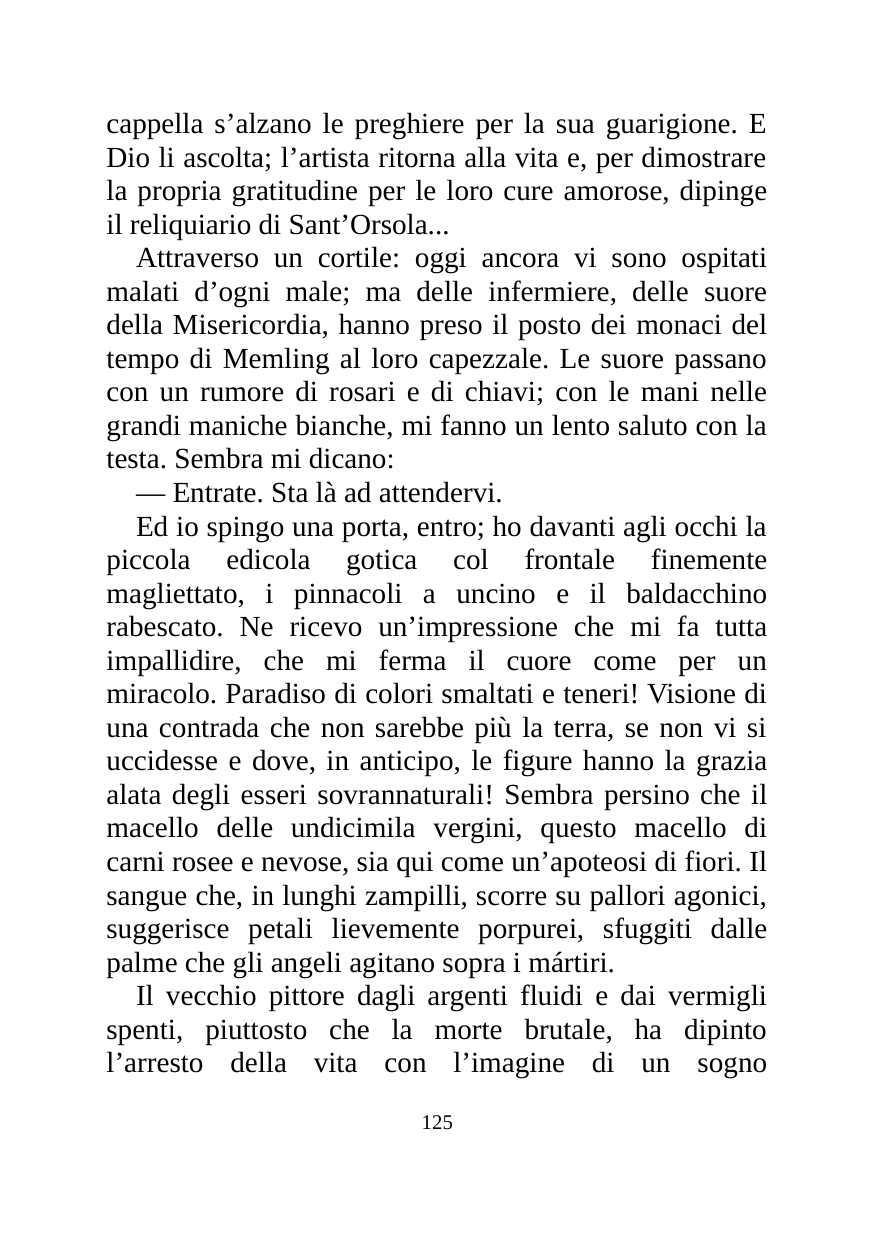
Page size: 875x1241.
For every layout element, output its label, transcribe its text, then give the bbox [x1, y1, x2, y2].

text Ed io spingo una porta, entro; ho davanti agli occhi la piccola edicola gotica col frontale finemente magliettato, i pinnacoli a uncino e il baldacchino rabescato. Ne ricevo un’impressione che mi fa tutta impallidire, che mi ferma il cuore come per un miracolo. Paradiso di colori smaltati e teneri! Visione di una contrada che non sarebbe più la terra, se non vi si uccidesse e dove, in anticipo, le figure hanno la grazia alata degli esseri sovrannaturali! Sembra persino che il macello delle undicimila vergini, questo macello di carni rosee e nevose, sia qui come un’apoteosi di fiori. Il sangue che, in lunghi zampilli, scorre su pallori agonici, suggerisce petali lievemente porpurei, sfuggiti dalle palme che gli angeli agitano sopra i mártiri. [106, 509, 768, 978]
text cappella s’alzano le preghiere per la sua guarigione. E Dio li ascolta; l’artista ritorna alla vita e, per dimostrare la propria gratitudine per le loro cure amorose, dipinge il reliquiario di Sant’Orsola... [106, 106, 768, 240]
text Il vecchio pittore dagli argenti fluidi e dai vermigli spenti, piuttosto che la morte brutale, ha dipinto l’arresto della vita con l’imagine di un sogno [106, 978, 768, 1079]
text Attraverso un cortile: oggi ancora vi sono ospitati malati d’ogni male; ma delle infermiere, delle suore della Misericordia, hanno preso il posto dei monaci del tempo di Memling al loro capezzale. Le suore passano con un rumore di rosari e di chiavi; con le mani nelle grandi maniche bianche, mi fanno un lento saluto con la testa. Sembra mi dicano: [106, 240, 768, 475]
text — Entrate. Sta là ad attendervi. [106, 475, 768, 509]
